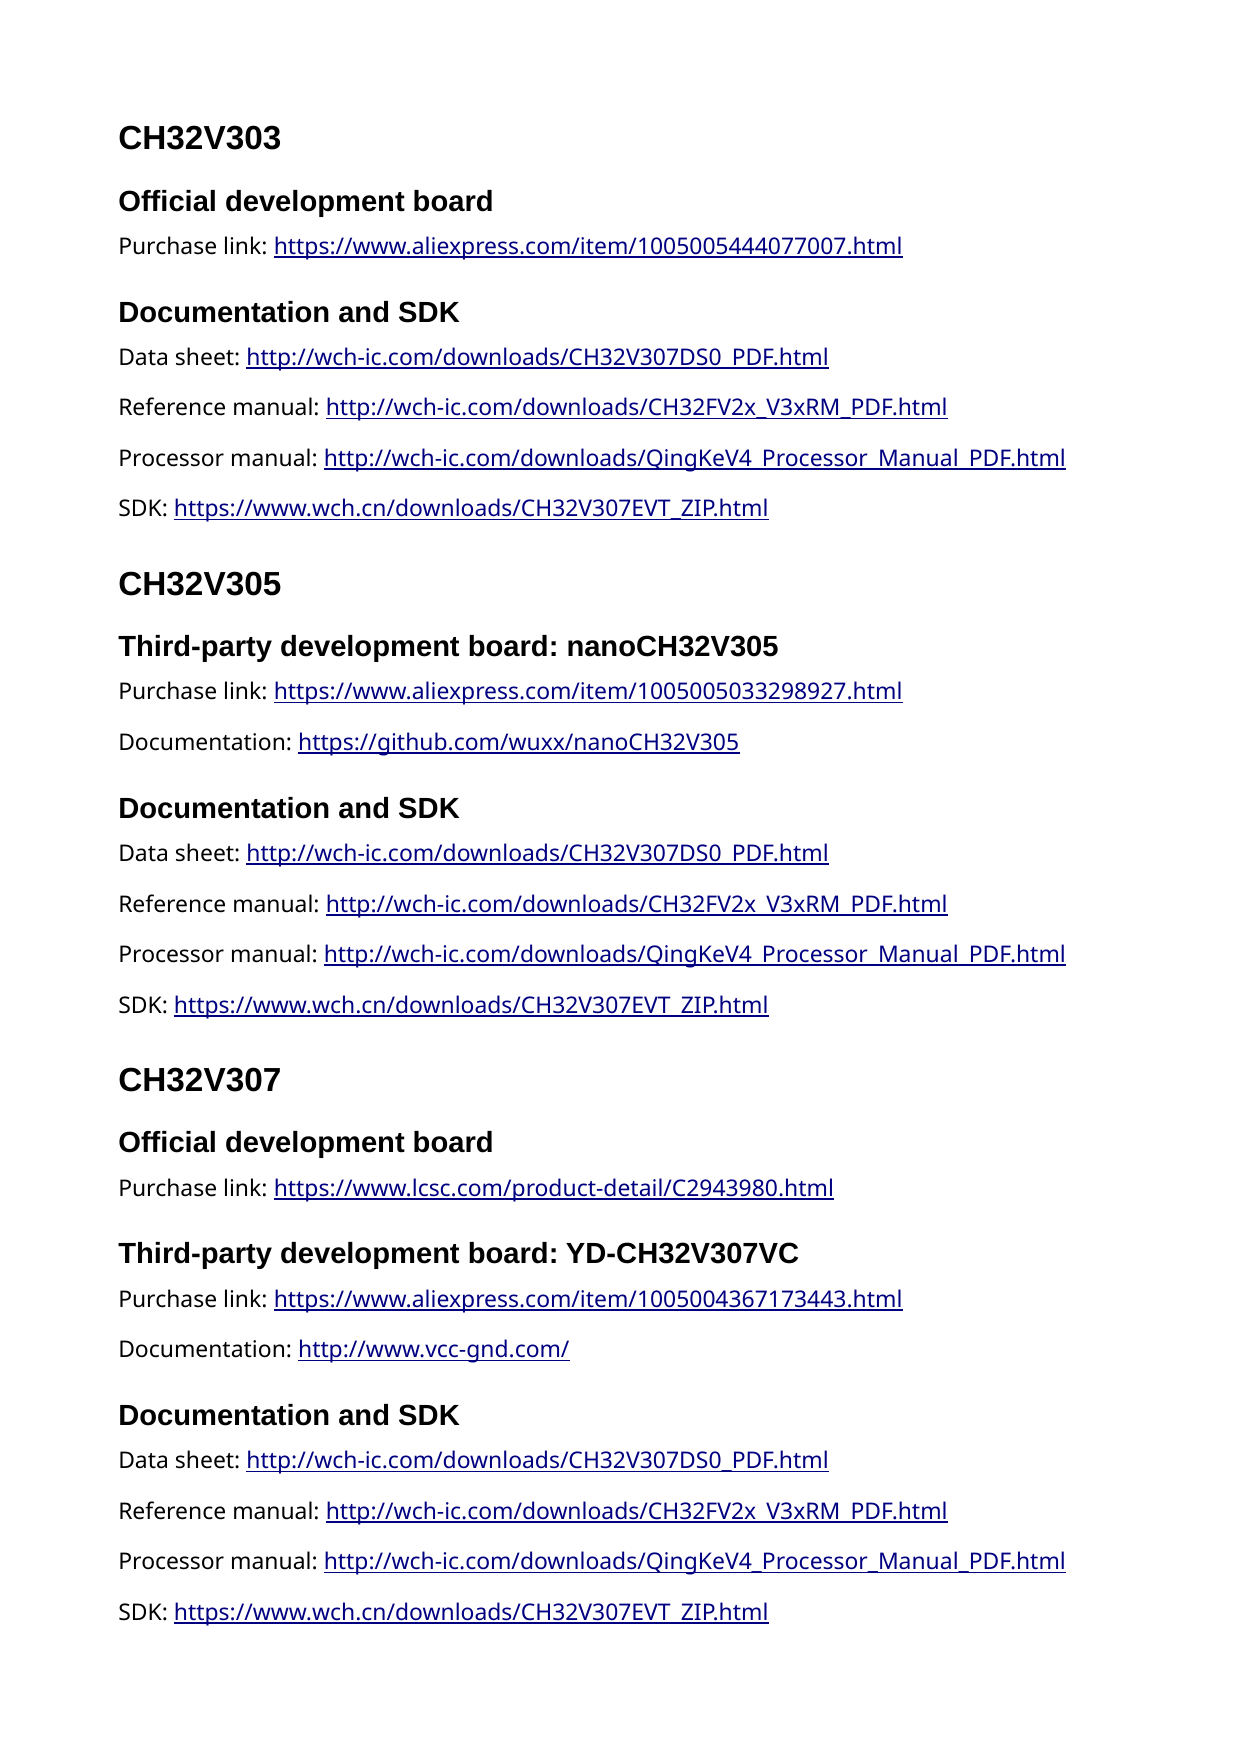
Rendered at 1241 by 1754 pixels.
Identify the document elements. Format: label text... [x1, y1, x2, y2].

text Documentation: https://github.com/wuxx/nanoCH32V305 [118, 726, 1122, 757]
subtitle CH32V305 [118, 564, 1122, 602]
text Data sheet: http://wch-ic.com/downloads/CH32V307DS0_PDF.html [118, 341, 1122, 372]
subtitle Documentation and SDK [118, 791, 1122, 824]
subtitle Third-party development board: nanoCH32V305 [118, 629, 1122, 663]
text Processor manual: http://wch-ic.com/downloads/QingKeV4_Processor_Manual_PDF.html [118, 938, 1122, 969]
text Purchase link: https://www.aliexpress.com/item/1005004367173443.html [118, 1283, 1122, 1314]
subtitle Third-party development board: YD-CH32V307VC [118, 1237, 1122, 1270]
text Reference manual: http://wch-ic.com/downloads/CH32FV2x_V3xRM_PDF.html [118, 391, 1122, 423]
subtitle Official development board [118, 184, 1122, 217]
text Processor manual: http://wch-ic.com/downloads/QingKeV4_Processor_Manual_PDF.html [118, 442, 1122, 473]
text Processor manual: http://wch-ic.com/downloads/QingKeV4_Processor_Manual_PDF.html [118, 1545, 1122, 1577]
text Data sheet: http://wch-ic.com/downloads/CH32V307DS0_PDF.html [118, 837, 1122, 868]
subtitle Official development board [118, 1125, 1122, 1159]
text Purchase link: https://www.aliexpress.com/item/1005005444077007.html [118, 230, 1122, 261]
text SDK: https://www.wch.cn/downloads/CH32V307EVT_ZIP.html [118, 1596, 1122, 1627]
text Purchase link: https://www.aliexpress.com/item/1005005033298927.html [118, 675, 1122, 707]
text Reference manual: http://wch-ic.com/downloads/CH32FV2x_V3xRM_PDF.html [118, 1495, 1122, 1526]
subtitle CH32V303 [118, 118, 1122, 157]
subtitle CH32V307 [118, 1060, 1122, 1098]
subtitle Documentation and SDK [118, 1398, 1122, 1432]
text Reference manual: http://wch-ic.com/downloads/CH32FV2x_V3xRM_PDF.html [118, 887, 1122, 919]
text SDK: https://www.wch.cn/downloads/CH32V307EVT_ZIP.html [118, 492, 1122, 524]
text Data sheet: http://wch-ic.com/downloads/CH32V307DS0_PDF.html [118, 1444, 1122, 1476]
subtitle Documentation and SDK [118, 295, 1122, 328]
text Documentation: http://www.vcc-gnd.com/ [118, 1333, 1122, 1364]
text SDK: https://www.wch.cn/downloads/CH32V307EVT_ZIP.html [118, 988, 1122, 1020]
text Purchase link: https://www.lcsc.com/product-detail/C2943980.html [118, 1171, 1122, 1203]
